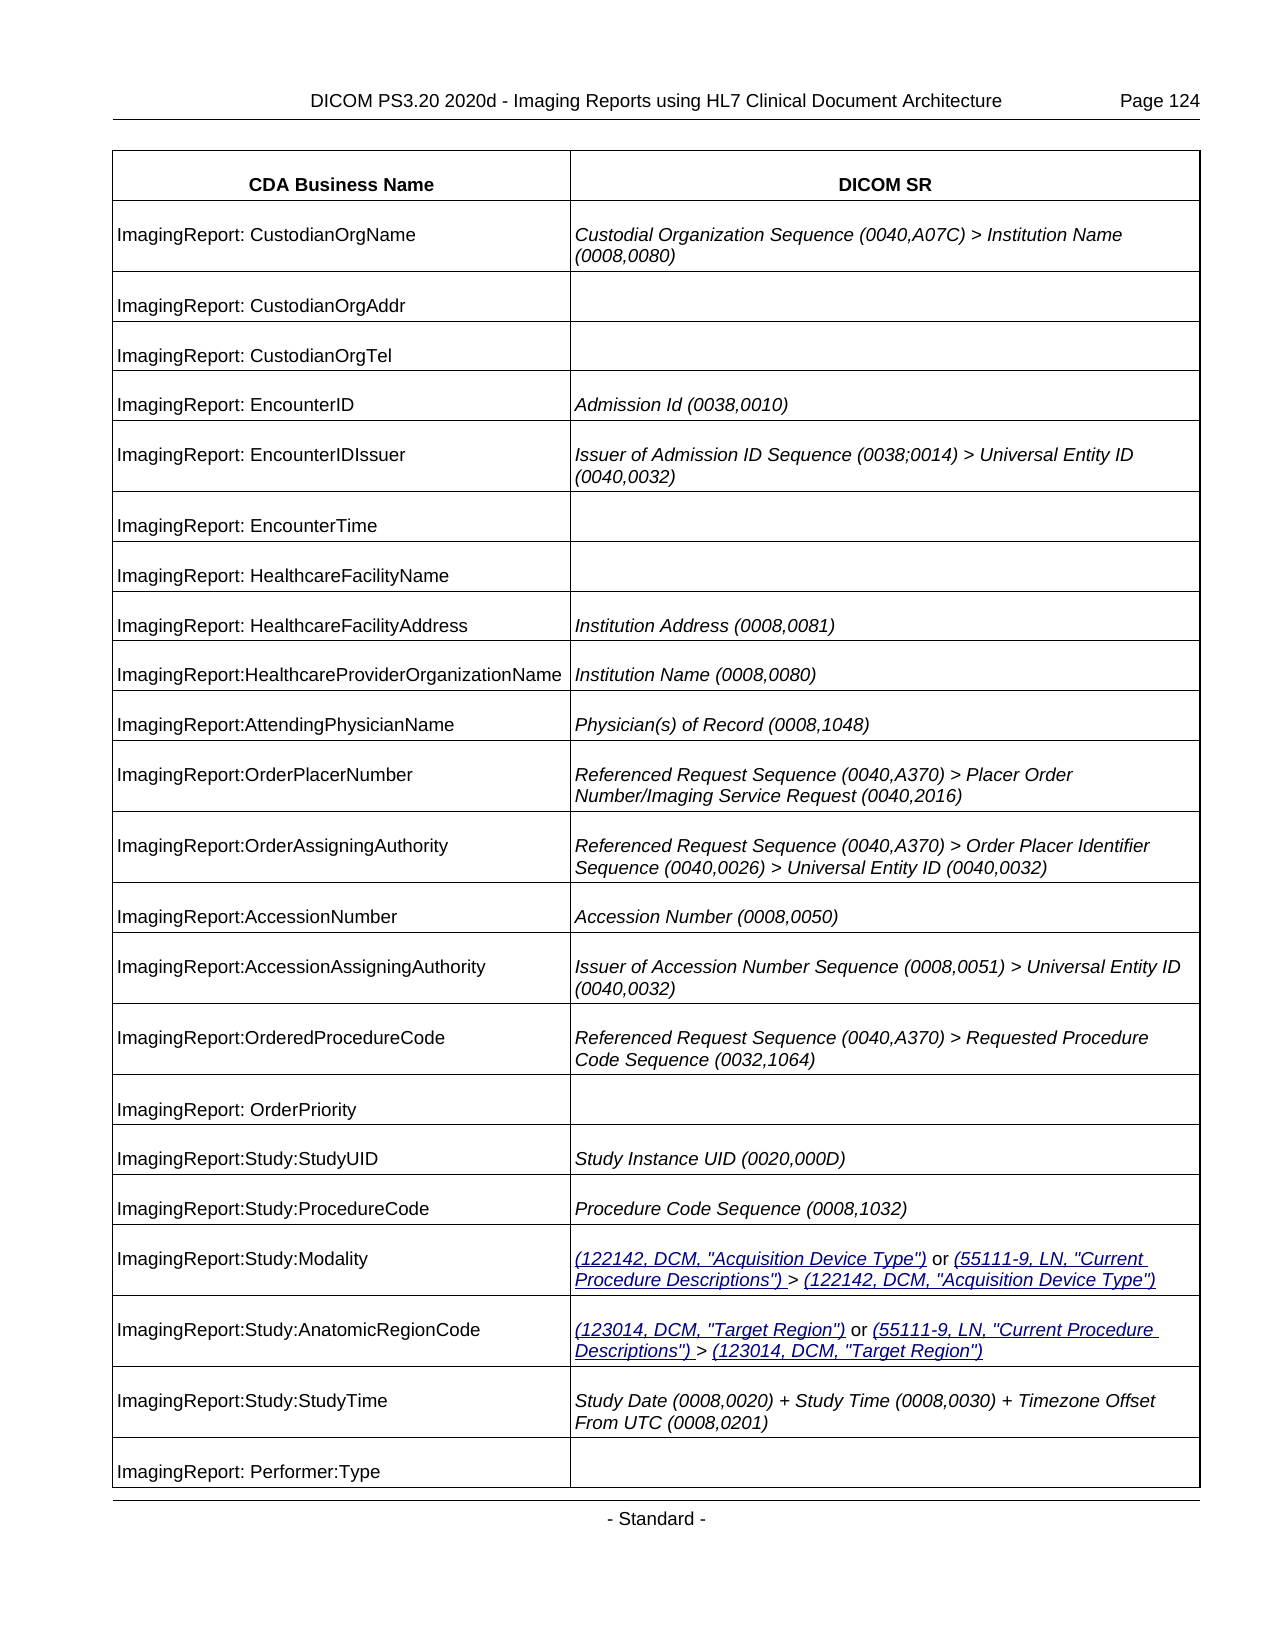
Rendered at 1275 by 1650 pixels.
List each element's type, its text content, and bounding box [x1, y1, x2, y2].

table_cell ImagingReport:OrderPlacerNumber [113, 741, 570, 811]
table_cell ImagingReport: HealthcareFacilityName [113, 542, 570, 591]
table_cell ImagingReport:OrderAssigningAuthority [113, 812, 570, 882]
table_cell Referenced Request Sequence (0040,A370) > Requested Procedure Code Sequence (0032,1064) [571, 1004, 1199, 1074]
table_cell Institution Address (0008,0081) [571, 592, 1199, 640]
table_cell ImagingReport: OrderPriority [113, 1075, 570, 1124]
table_cell Admission Id (0038,0010) [571, 371, 1199, 420]
table_cell [571, 272, 1199, 321]
table_cell Issuer of Admission ID Sequence (0038;0014) > Universal Entity ID (0040,0032) [571, 421, 1199, 491]
table_cell [571, 492, 1199, 541]
table_cell (123014, DCM, "Target Region") or (55111-9, LN, "Current Procedure Descriptions") > (123014, DCM, "Target Region") [571, 1296, 1199, 1366]
table_cell Custodial Organization Sequence (0040,A07C) > Institution Name (0008,0080) [571, 201, 1199, 271]
table_cell [571, 1438, 1199, 1487]
table_cell ImagingReport: EncounterID [113, 371, 570, 420]
table_cell Institution Name (0008,0080) [571, 641, 1199, 690]
table_cell Study Instance UID (0020,000D) [571, 1125, 1199, 1174]
table_cell ImagingReport:Study:AnatomicRegionCode [113, 1296, 570, 1366]
table_cell Physician(s) of Record (0008,1048) [571, 691, 1199, 740]
table_cell Referenced Request Sequence (0040,A370) > Placer Order Number/Imaging Service Request (0040,2016) [571, 741, 1199, 811]
table_cell ImagingReport:Study:Modality [113, 1225, 570, 1295]
table_cell ImagingReport:Study:ProcedureCode [113, 1175, 570, 1223]
table_cell ImagingReport:OrderedProcedureCode [113, 1004, 570, 1074]
table_cell ImagingReport: CustodianOrgName [113, 201, 570, 271]
table_cell Procedure Code Sequence (0008,1032) [571, 1175, 1199, 1223]
table_cell [571, 322, 1199, 370]
table_cell Referenced Request Sequence (0040,A370) > Order Placer Identifier Sequence (0040,0026) > Universal Entity ID (0040,0032) [571, 812, 1199, 882]
table_cell Study Date (0008,0020) + Study Time (0008,0030) + Timezone Offset From UTC (0008,0201) [571, 1367, 1199, 1437]
table_cell ImagingReport:AttendingPhysicianName [113, 691, 570, 740]
table_cell ImagingReport:HealthcareProviderOrganizationName [113, 641, 570, 690]
table_cell ImagingReport:Study:StudyUID [113, 1125, 570, 1174]
table_cell Accession Number (0008,0050) [571, 883, 1199, 932]
table_cell [571, 1075, 1199, 1124]
table_header DICOM SR [571, 151, 1199, 200]
table_cell ImagingReport: HealthcareFacilityAddress [113, 592, 570, 640]
table_cell Issuer of Accession Number Sequence (0008,0051) > Universal Entity ID (0040,0032) [571, 933, 1199, 1003]
table_cell ImagingReport:AccessionAssigningAuthority [113, 933, 570, 1003]
table_cell ImagingReport: CustodianOrgAddr [113, 272, 570, 321]
table_cell ImagingReport: CustodianOrgTel [113, 322, 570, 370]
table_cell ImagingReport: EncounterIDIssuer [113, 421, 570, 491]
table_cell ImagingReport:AccessionNumber [113, 883, 570, 932]
table_header CDA Business Name [113, 151, 570, 200]
table_cell ImagingReport:Study:StudyTime [113, 1367, 570, 1437]
table_cell ImagingReport: Performer:Type [113, 1438, 570, 1487]
table_cell ImagingReport: EncounterTime [113, 492, 570, 541]
table_cell (122142, DCM, "Acquisition Device Type") or (55111-9, LN, "Current Procedure Descriptions") > (122142, DCM, "Acquisition Device Type") [571, 1225, 1199, 1295]
table_cell [571, 542, 1199, 591]
